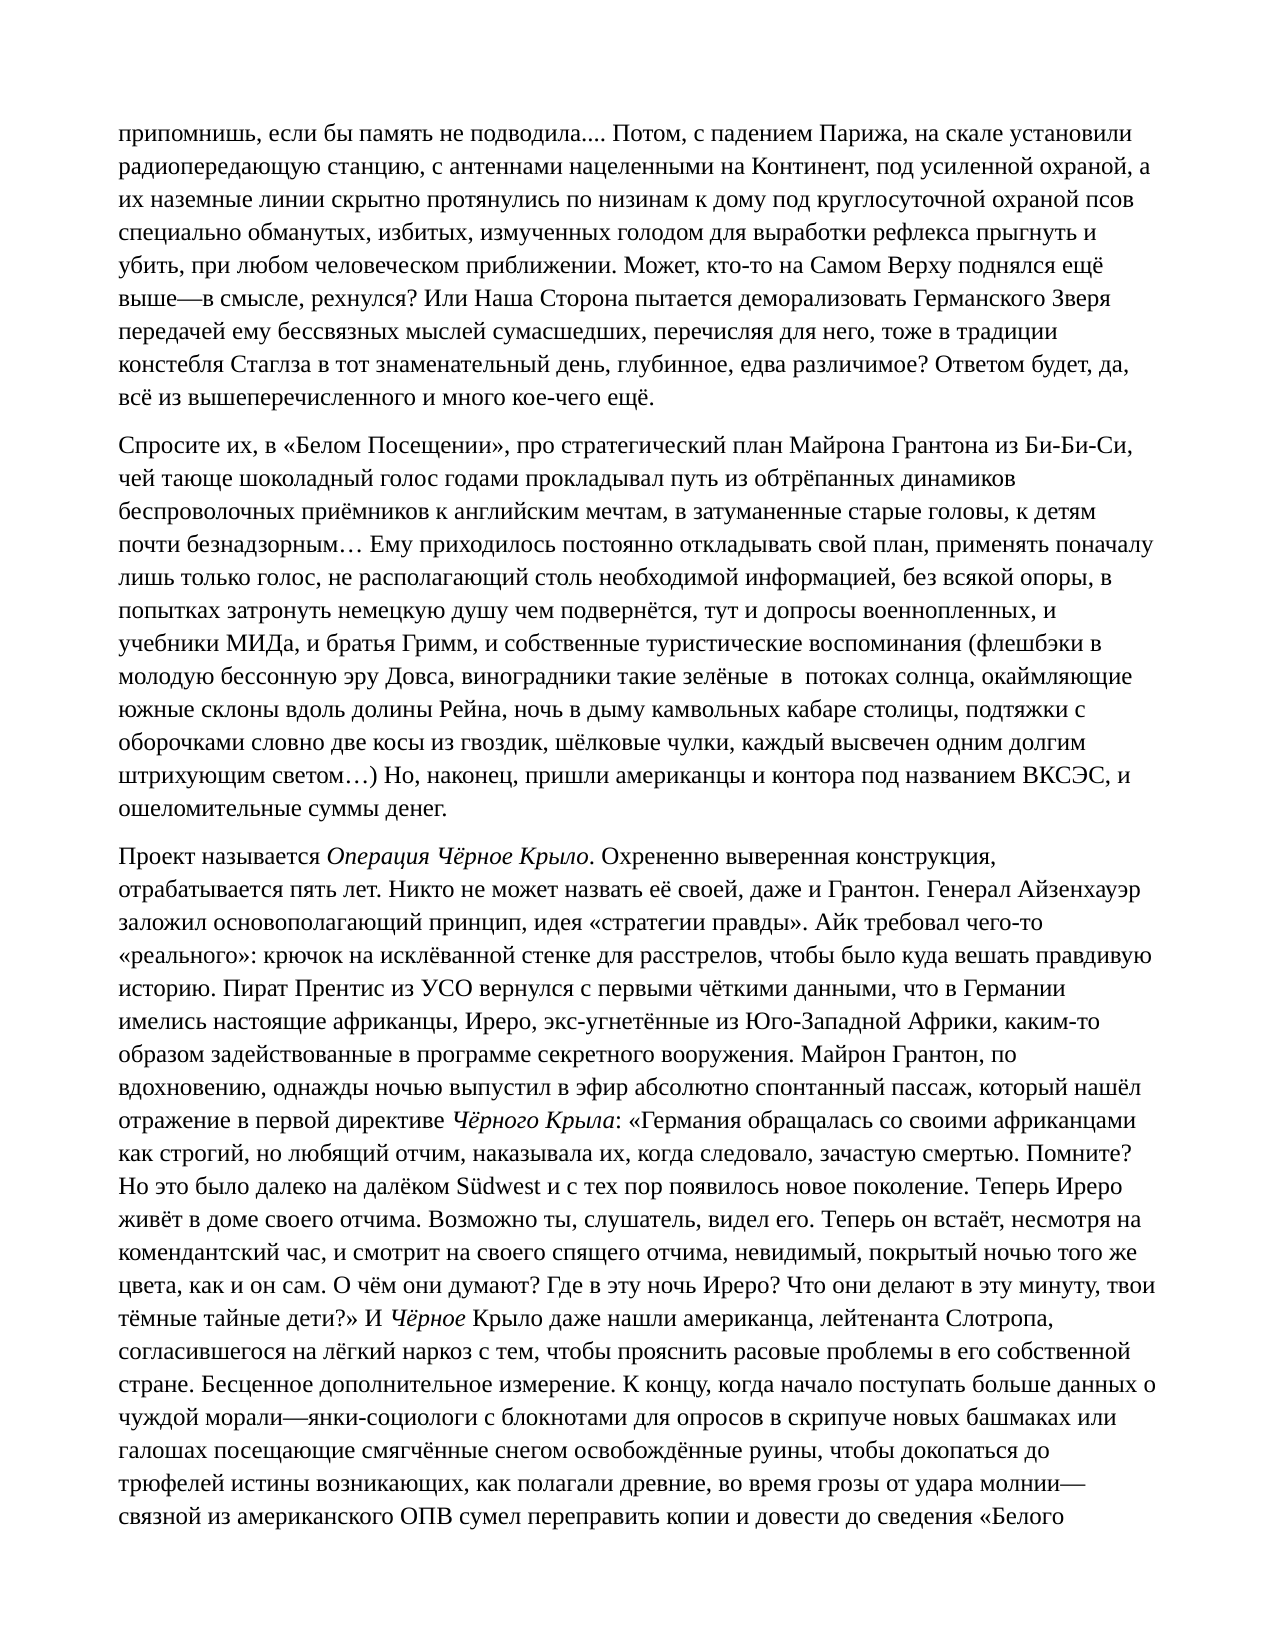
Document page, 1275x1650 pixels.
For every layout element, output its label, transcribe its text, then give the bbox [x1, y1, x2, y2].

text Проект называется Операция Чёрное Крыло. Охрененно выверенная конструкция, отрабатывается пять лет. Никто не может назвать её своей, даже и Грантон. Генерал Айзенхауэр заложил основополагающий принцип, идея «стратегии правды». Айк требовал чего-то «реального»: крючок на исклёванной стенке для расстрелов, чтобы было куда вешать правдивую историю. Пират Прентис из УСО вернулся с первыми чёткими данными, что в Германии имелись настоящие африканцы, Иреро, экс-угнетённые из Юго-Западной Африки, каким-то образом задействованные в программе секретного вооружения. Майрон Грантон, по вдохновению, однажды ночью выпустил в эфир абсолютно спонтанный пассаж, который нашёл отражение в первой директиве Чёрного Крыла: «Германия обращалась со своими африканцами как строгий, но любящий отчим, наказывала их, когда следовало, зачастую смертью. Помните? Но это было далеко на далёком Südwest и с тех пор появилось новое поколение. Теперь Иреро живёт в доме своего отчима. Возможно ты, слушатель, видел его. Теперь он встаёт, несмотря на комендантский час, и смотрит на своего спящего отчима, невидимый, покрытый ночью того же цвета, как и он сам. О чём они думают? Где в эту ночь Иреро? Что они делают в эту минуту, твои тёмные тайные дети?» И Чёрное Крыло даже нашли американца, лейтенанта Слотропа, согласившегося на лёгкий наркоз с тем, чтобы прояснить расовые проблемы в его собственной стране. Бесценное дополнительное измерение. К концу, когда начало поступать больше данных о чуждой морали—янки-социологи с блокнотами для опросов в скрипуче новых башмаках или галошах посещающие смягчённые снегом освобождённые руины, чтобы докопаться до трюфелей истины возникающих, как полагали древние, во время грозы от удара молнии—связной из американского ОПВ сумел переправить копии и довести до сведения «Белого [118, 841, 1157, 1530]
text припомнишь, если бы память не подводила.... Потом, с падением Парижа, на скале установили радиопередающую станцию, с антеннами нацеленными на Континент, под усиленной охраной, а их наземные линии скрытно протянулись по низинам к дому под круглосуточной охраной псов специально обманутых, избитых, измученных голодом для выработки рефлекса прыгнуть и убить, при любом человеческом приближении. Может, кто-то на Самом Верху поднялся ещё выше—в смысле, рехнулся? Или Наша Сторона пытается деморализовать Германского Зверя передачей ему бессвязных мыслей сумасшедших, перечисляя для него, тоже в традиции констебля Стаглза в тот знаменательный день, глубинное, едва различимое? Ответом будет, да, всё из вышеперечисленного и много кое-чего ещё. [118, 118, 1157, 411]
text Спросите их, в «Белом Посещении», про стратегический план Майрона Грантона из Би-Би-Си, чей тающе шоколадный голос годами прокладывал путь из обтрёпанных динамиков беспроволочных приёмников к английским мечтам, в затуманенные старые головы, к детям почти безнадзорным… Ему приходилось постоянно откладывать свой план, применять поначалу лишь только голос, не располагающий столь необходимой информацией, без всякой опоры, в попытках затронуть немецкую душу чем подвернётся, тут и допросы военнопленных, и учебники МИДа, и братья Гримм, и собственные туристические воспоминания (флешбэки в молодую бессонную эру Довса, виноградники такие зелёные в потоках солнца, окаймляющие южные склоны вдоль долины Рейна, ночь в дыму камвольных кабаре столицы, подтяжки с оборочками словно две косы из гвоздик, шёлковые чулки, каждый высвечен одним долгим штрихующим светом…) Но, наконец, пришли американцы и контора под названием ВКСЭС, и ошеломительные суммы денег. [118, 430, 1157, 822]
